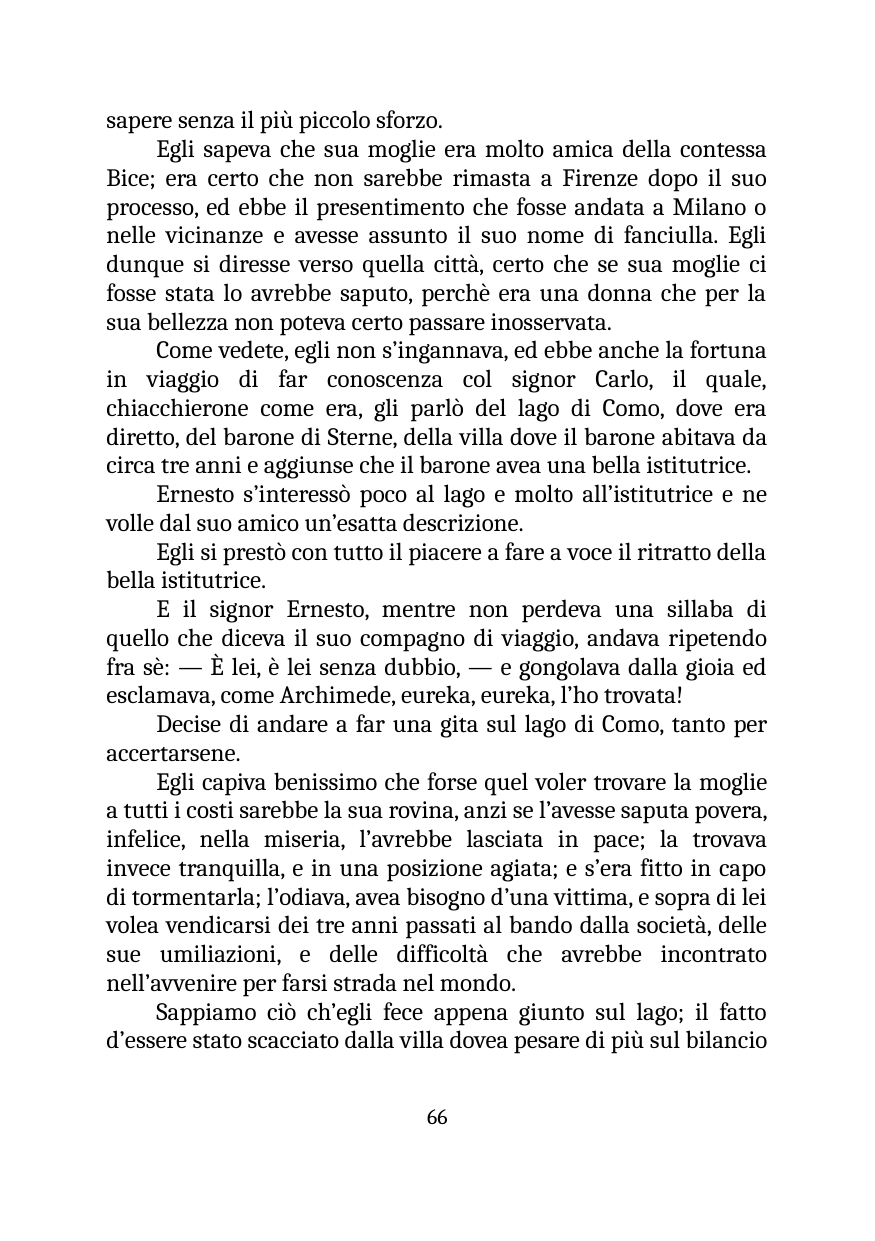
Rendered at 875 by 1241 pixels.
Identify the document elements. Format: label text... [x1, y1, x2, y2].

text Egli si prestò con tutto il piacere a fare a voce il ritratto della bella istitutrice. [106, 537, 768, 595]
text E il signor Ernesto, mentre non perdeva una sillaba di quello che diceva il suo compagno di viaggio, andava ripetendo fra sè: — È lei, è lei senza dubbio, — e gongolava dalla gioia ed esclamava, come Archimede, eureka, eureka, l’ho trovata! [106, 595, 768, 710]
text Decise di andare a far una gita sul lago di Como, tanto per accertarsene. [106, 710, 768, 767]
text Egli capiva benissimo che forse quel voler trovare la moglie a tutti i costi sarebbe la sua rovina, anzi se l’avesse saputa povera, infelice, nella miseria, l’avrebbe lasciata in pace; la trovava invece tranquilla, e in una posizione agiata; e s’era fitto in capo di tormentarla; l’odiava, avea bisogno d’una vittima, e sopra di lei volea vendicarsi dei tre anni passati al bando dalla società, delle sue umiliazioni, e delle difficoltà che avrebbe incontrato nell’avvenire per farsi strada nel mondo. [106, 767, 768, 997]
text sapere senza il più piccolo sforzo. [106, 106, 768, 135]
text Ernesto s’interessò poco al lago e molto all’istitutrice e ne volle dal suo amico un’esatta descrizione. [106, 480, 768, 537]
text Come vedete, egli non s’ingannava, ed ebbe anche la fortuna in viaggio di far conoscenza col signor Carlo, il quale, chiacchierone come era, gli parlò del lago di Como, dove era diretto, del barone di Sterne, della villa dove il barone abitava da circa tre anni e aggiunse che il barone avea una bella istitutrice. [106, 336, 768, 480]
text Sappiamo ciò ch’egli fece appena giunto sul lago; il fatto d’essere stato scacciato dalla villa dovea pesare di più sul bilancio [106, 997, 768, 1055]
text Egli sapeva che sua moglie era molto amica della contessa Bice; era certo che non sarebbe rimasta a Firenze dopo il suo processo, ed ebbe il presentimento che fosse andata a Milano o nelle vicinanze e avesse assunto il suo nome di fanciulla. Egli dunque si diresse verso quella città, certo che se sua moglie ci fosse stata lo avrebbe saputo, perchè era una donna che per la sua bellezza non poteva certo passare inosservata. [106, 135, 768, 336]
